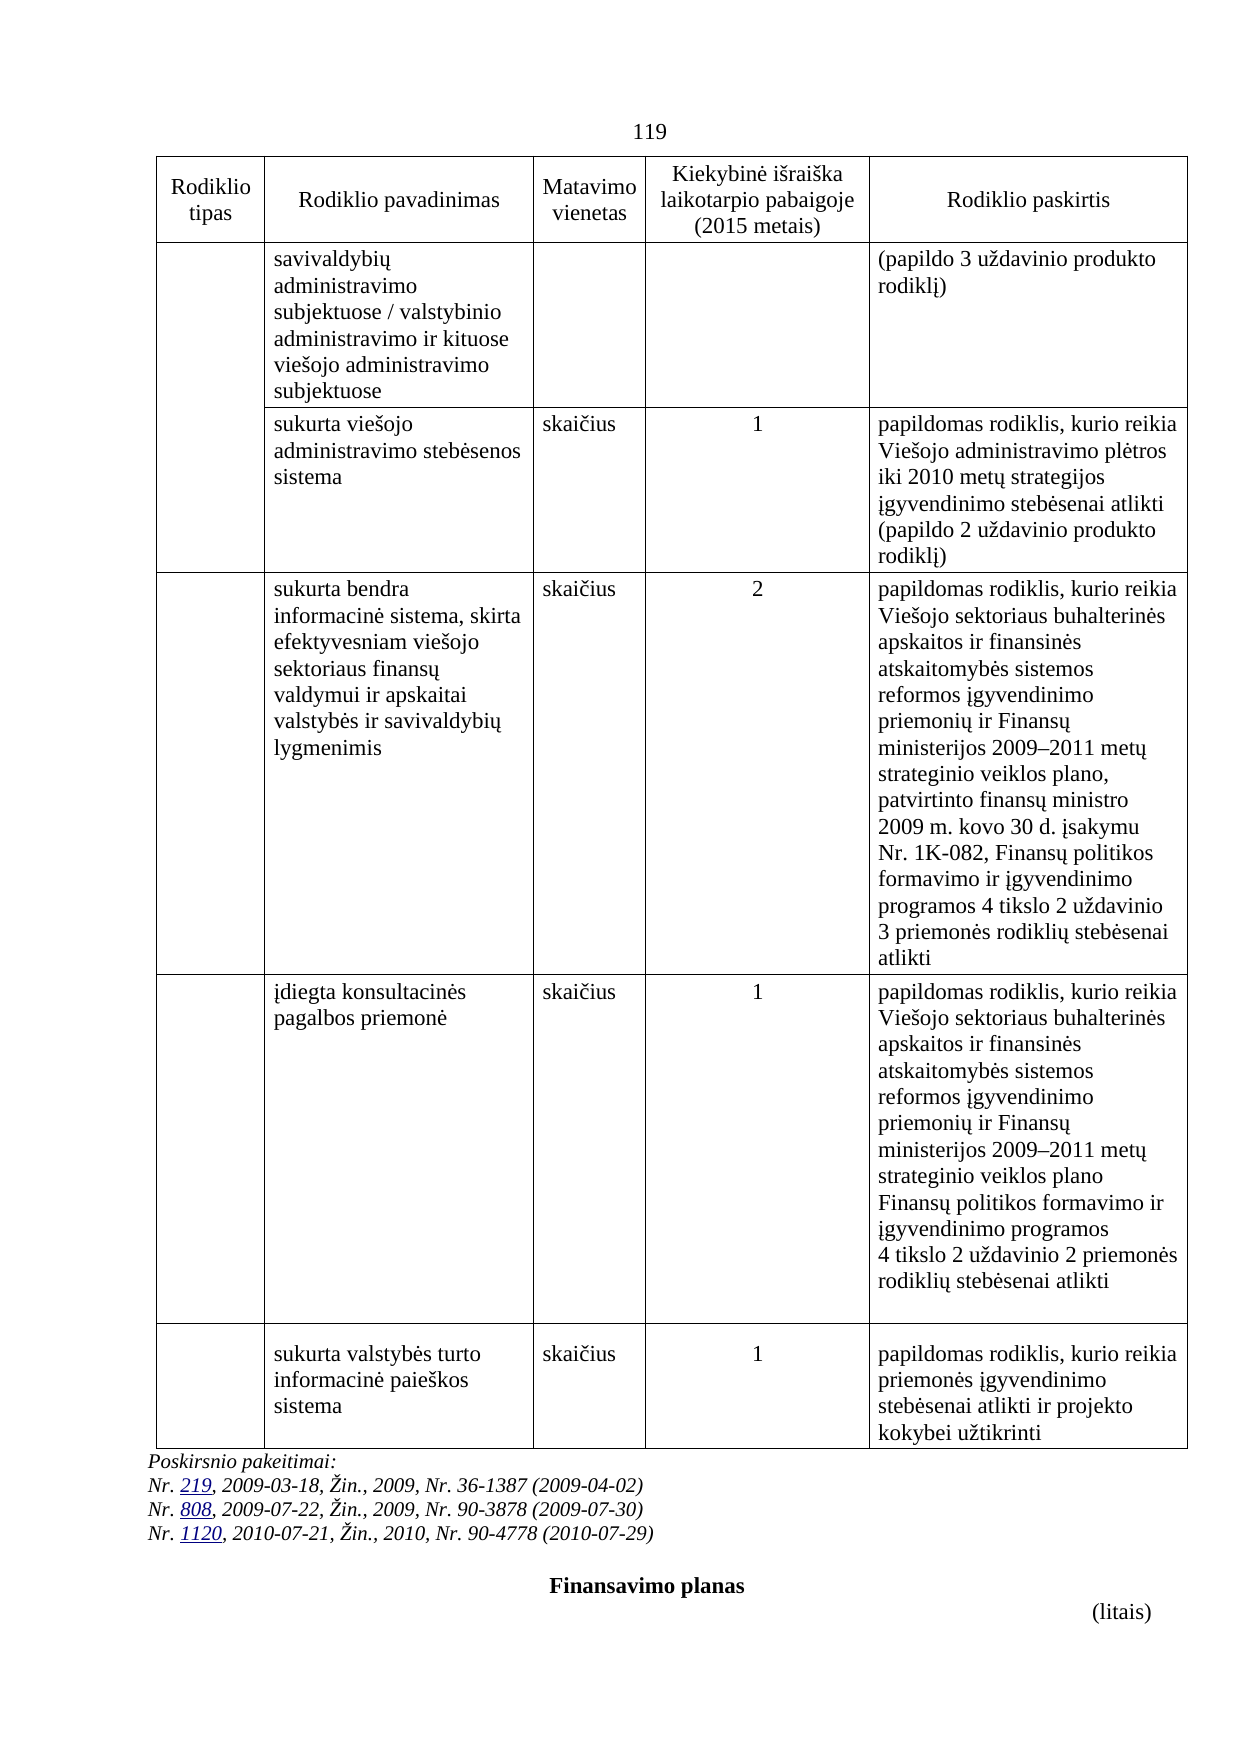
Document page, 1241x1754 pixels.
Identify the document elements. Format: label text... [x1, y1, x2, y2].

text Nr. 1120, 2010-07-21, Žin., 2010, Nr. 90-4778 (2010-07-29) [148, 1521, 1152, 1545]
table_cell [157, 573, 264, 974]
table_cell papildomas rodiklis, kurio reikia priemonės įgyvendinimo stebėsenai atlikti ir projekto kokybei užtikrinti [870, 1324, 1187, 1448]
table_cell [157, 243, 264, 572]
text Finansavimo planas [148, 1572, 1152, 1598]
table_cell 1 [646, 1324, 869, 1448]
table_cell 1 [646, 408, 869, 572]
table_cell savivaldybių administravimo subjektuose / valstybinio administravimo ir kituose viešojo administravimo subjektuose [265, 243, 533, 407]
table_cell skaičius [534, 408, 645, 572]
table_cell papildomas rodiklis, kurio reikia Viešojo sektoriaus buhalterinės apskaitos ir finansinės atskaitomybės sistemos reformos įgyvendinimo priemonių ir Finansų ministerijos 2009–2011 metų strateginio veiklos plano Finansų politikos formavimo ir įgyvendinimo programos 4 tikslo 2 uždavinio 2 priemonės rodiklių stebėsenai atlikti [870, 975, 1187, 1323]
table_cell skaičius [534, 573, 645, 974]
table_cell 1 [646, 975, 869, 1323]
table_cell įdiegta konsultacinės pagalbos priemonė [265, 975, 533, 1323]
text Nr. 808, 2009-07-22, Žin., 2009, Nr. 90-3878 (2009-07-30) [148, 1497, 1152, 1521]
table_cell sukurta viešojo administravimo stebėsenos sistema [265, 408, 533, 572]
table_cell papildomas rodiklis, kurio reikia Viešojo administravimo plėtros iki 2010 metų strategijos įgyvendinimo stebėsenai atlikti (papildo 2 uždavinio produkto rodiklį) [870, 408, 1187, 572]
table_cell papildomas rodiklis, kurio reikia Viešojo sektoriaus buhalterinės apskaitos ir finansinės atskaitomybės sistemos reformos įgyvendinimo priemonių ir Finansų ministerijos 2009–2011 metų strateginio veiklos plano, patvirtinto finansų ministro 2009 m. kovo 30 d. įsakymu Nr. 1K-082, Finansų politikos formavimo ir įgyvendinimo programos 4 tikslo 2 uždavinio 3 priemonės rodiklių stebėsenai atlikti [870, 573, 1187, 974]
text Nr. 219, 2009-03-18, Žin., 2009, Nr. 36-1387 (2009-04-02) [148, 1473, 1152, 1497]
text Poskirsnio pakeitimai: [148, 1449, 1152, 1473]
table_cell [646, 243, 869, 407]
table_cell sukurta valstybės turto informacinė paieškos sistema [265, 1324, 533, 1448]
table_cell [157, 1324, 264, 1448]
table_header Rodiklio paskirtis [870, 157, 1187, 242]
table_header Matavimo vienetas [534, 157, 645, 242]
text (litais) [148, 1598, 1152, 1624]
table_cell 2 [646, 573, 869, 974]
table_cell [534, 243, 645, 407]
table_cell skaičius [534, 975, 645, 1323]
table_cell (papildo 3 uždavinio produkto rodiklį) [870, 243, 1187, 407]
table_cell sukurta bendra informacinė sistema, skirta efektyvesniam viešojo sektoriaus finansų valdymui ir apskaitai valstybės ir savivaldybių lygmenimis [265, 573, 533, 974]
table_cell [157, 975, 264, 1323]
table_header Rodiklio tipas [157, 157, 264, 242]
table_cell skaičius [534, 1324, 645, 1448]
table_header Kiekybinė išraiška laikotarpio pabaigoje (2015 metais) [646, 157, 869, 242]
table_header Rodiklio pavadinimas [265, 157, 533, 242]
